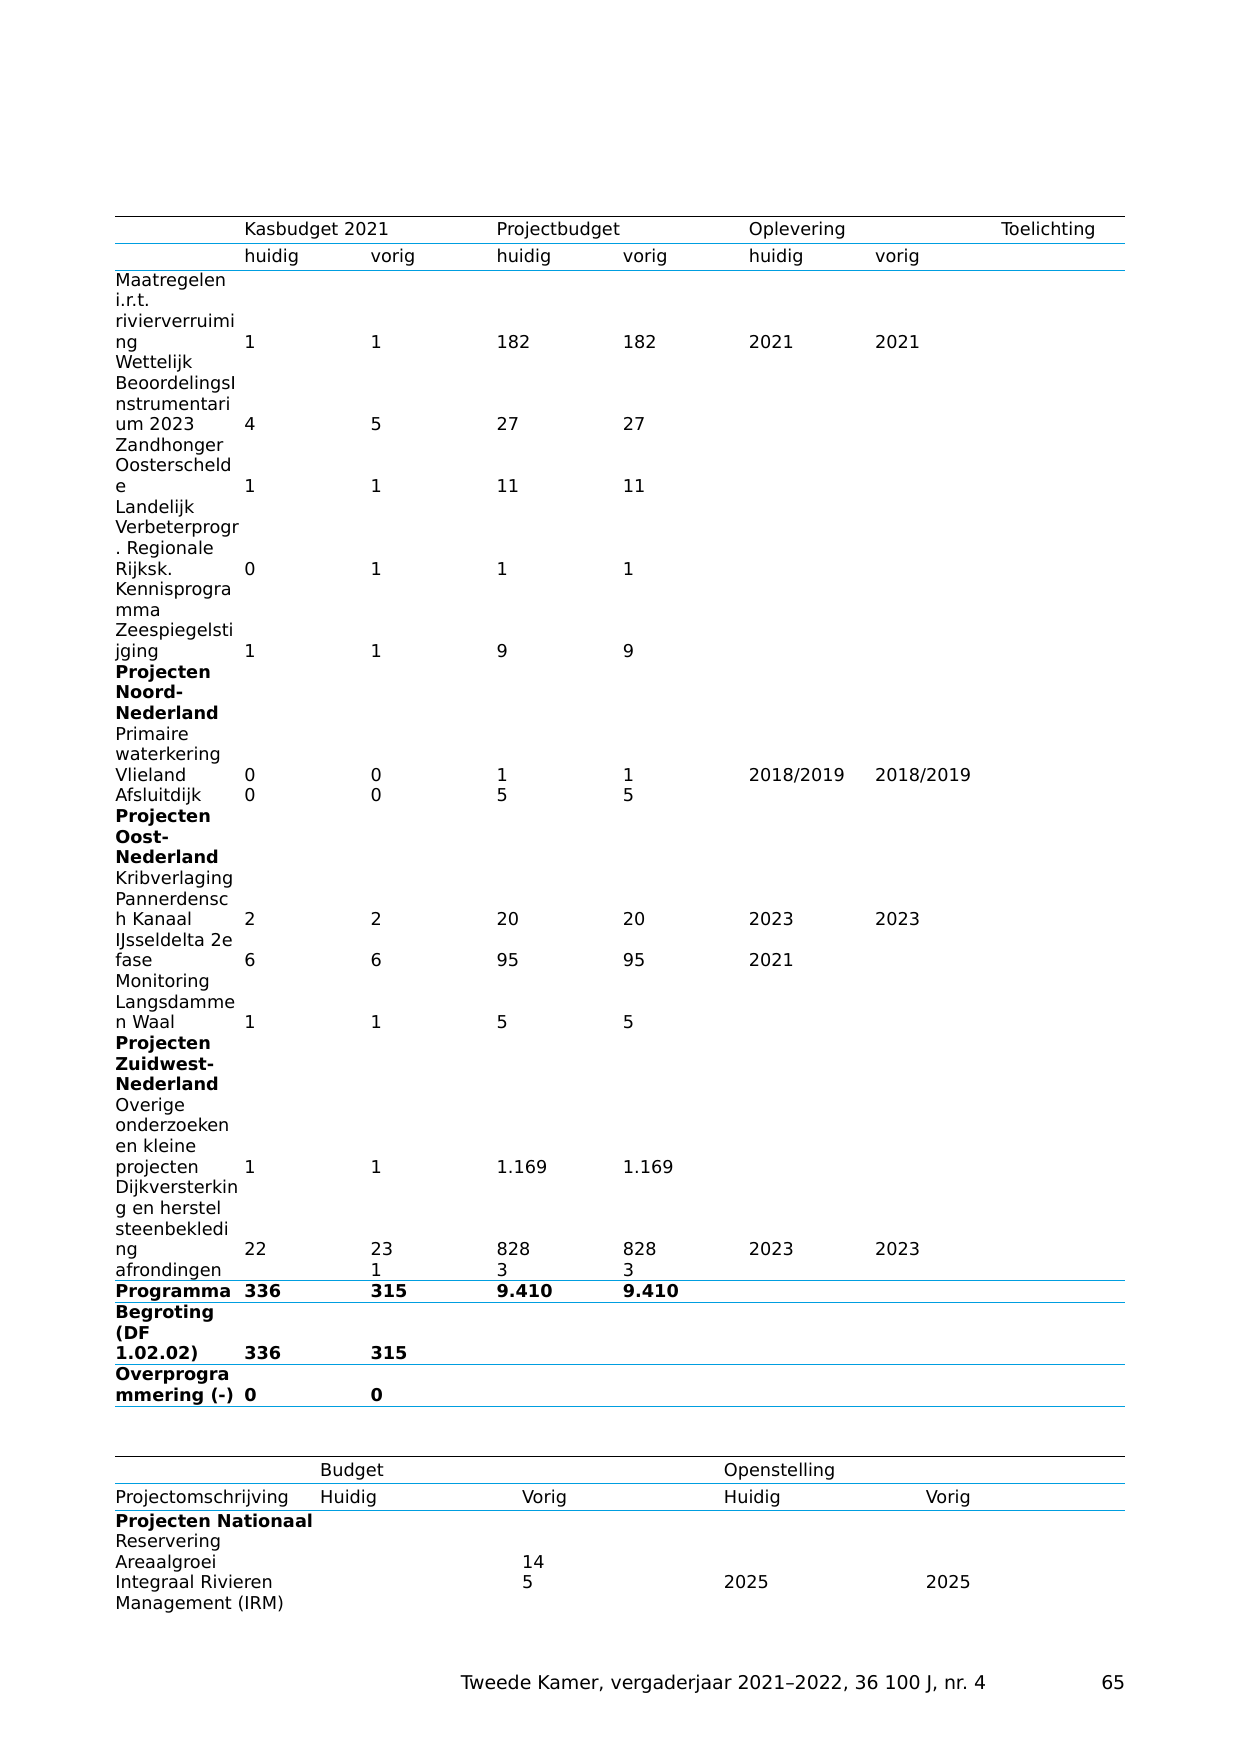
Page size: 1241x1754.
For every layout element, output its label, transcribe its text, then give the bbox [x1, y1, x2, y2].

table_cell 1 [241, 971, 367, 1033]
table_cell 2018/2019 [746, 724, 872, 785]
table_cell 0 [241, 785, 367, 806]
table_cell [519, 1511, 721, 1531]
table_cell 5 [620, 785, 746, 806]
table_cell [746, 1281, 872, 1301]
table_cell Dijkversterking en herstel steenbekleding [115, 1177, 241, 1260]
table_cell 27 [620, 352, 746, 435]
table_cell 11 [620, 435, 746, 497]
table_cell Projecten Oost-Nederland [115, 806, 241, 868]
table_cell 1 [620, 724, 746, 785]
table_cell 828 [494, 1177, 620, 1260]
table_cell [998, 1303, 1125, 1364]
table_header Tabel 12 verkenningen en planuitwerking waterveiligheid [115, 1431, 1125, 1456]
table_cell 3 [620, 1260, 746, 1280]
table_cell Overige onderzoeken en kleine projecten [115, 1095, 241, 1177]
table_cell 2023 [746, 1177, 872, 1260]
table_cell Maatregelen i.r.t. rivierverruiming [115, 271, 241, 352]
table_cell 4 [241, 352, 367, 435]
table_cell 6 [368, 930, 493, 971]
table_cell [872, 971, 998, 1033]
table_cell Kasbudget 2021 [241, 217, 493, 243]
table_cell [998, 868, 1125, 930]
table_cell [998, 806, 1125, 868]
table_cell [746, 579, 872, 662]
table_cell 5 [519, 1573, 721, 1614]
table_cell 3 [494, 1260, 620, 1280]
table_cell 11 [494, 435, 620, 497]
table_cell 1 [241, 1095, 367, 1177]
table_cell 0 [368, 785, 493, 806]
table_cell Programma [115, 1281, 241, 1301]
table_cell huidig [241, 244, 367, 270]
table_cell Reservering Areaalgroei [115, 1531, 317, 1572]
table_cell [721, 1511, 923, 1531]
table_cell Huidig [317, 1484, 519, 1510]
table_cell 9.410 [494, 1281, 620, 1301]
table_cell 336 [241, 1303, 367, 1364]
table_cell [746, 435, 872, 497]
table_cell [746, 1033, 872, 1095]
table_cell Kennisprogramma Zeespiegelstijging [115, 579, 241, 662]
table_cell [998, 1281, 1125, 1301]
table_cell [115, 217, 241, 243]
table_cell Projecten Zuidwest-Nederland [115, 1033, 241, 1095]
table_cell [620, 1303, 746, 1364]
table_cell 5 [494, 971, 620, 1033]
table_cell 1.169 [494, 1095, 620, 1177]
table_cell 2023 [872, 1177, 998, 1260]
table_cell Integraal Rivieren Management (IRM) [115, 1573, 317, 1614]
table_cell [998, 785, 1125, 806]
table_cell 1 [494, 497, 620, 579]
table_cell [872, 1281, 998, 1301]
table_cell 2025 [923, 1573, 1125, 1614]
table_cell [998, 1260, 1125, 1280]
table_cell [620, 806, 746, 868]
table_cell huidig [494, 244, 620, 270]
table_cell Vorig [923, 1484, 1125, 1510]
table_cell [998, 271, 1125, 352]
table_cell [872, 579, 998, 662]
table_cell 0 [241, 497, 367, 579]
table_cell [115, 244, 241, 270]
table_cell 336 [241, 1281, 367, 1301]
table_cell 5 [368, 352, 493, 435]
table_cell 1 [368, 1095, 493, 1177]
table_cell [872, 662, 998, 723]
table_cell 95 [620, 930, 746, 971]
table_cell [872, 930, 998, 971]
table_cell Projecten Noord-Nederland [115, 662, 241, 723]
table_cell Projectomschrijving [115, 1484, 317, 1510]
table_cell Toelichting [998, 217, 1125, 243]
table_cell Begroting (DF 1.02.02) [115, 1303, 241, 1364]
table_cell [923, 1531, 1125, 1572]
table_cell Projectbudget [494, 217, 746, 243]
table_cell 1 [368, 1260, 493, 1280]
table_header Tabel 11 Realisatieprogramma waterveiligheid [115, 191, 1125, 216]
table_cell 20 [494, 868, 620, 930]
table_cell [620, 1033, 746, 1095]
table_cell IJsseldelta 2e fase [115, 930, 241, 971]
table_cell afrondingen [115, 1260, 241, 1280]
table_cell [746, 1303, 872, 1364]
table_cell 1 [368, 497, 493, 579]
table_cell [998, 662, 1125, 723]
table_cell 1 [241, 435, 367, 497]
table_cell 2021 [746, 271, 872, 352]
table_cell [872, 785, 998, 806]
table_cell 2021 [746, 930, 872, 971]
table_cell 2025 [721, 1573, 923, 1614]
table_cell 315 [368, 1281, 493, 1301]
table_cell [317, 1511, 519, 1531]
table_cell [317, 1531, 519, 1572]
table_cell [872, 1303, 998, 1364]
table_cell 0 [241, 1365, 367, 1406]
table_cell vorig [368, 244, 493, 270]
table_cell 27 [494, 352, 620, 435]
table_cell [746, 1260, 872, 1280]
table_cell [998, 1033, 1125, 1095]
table_cell 1 [368, 579, 493, 662]
table_cell [923, 1511, 1125, 1531]
table_cell [115, 1457, 317, 1483]
table_cell 182 [494, 271, 620, 352]
table_cell Kribverlaging Pannerdensch Kanaal [115, 868, 241, 930]
table_cell Budget [317, 1457, 721, 1483]
table_cell Huidig [721, 1484, 923, 1510]
table_cell [872, 352, 998, 435]
table_cell [620, 1365, 746, 1406]
table_cell [368, 806, 493, 868]
table_cell 9 [620, 579, 746, 662]
table_cell [998, 1365, 1125, 1406]
table_cell 0 [241, 724, 367, 785]
table_cell 0 [368, 724, 493, 785]
table_cell 1 [494, 724, 620, 785]
table_cell Wettelijk BeoordelingsInstrumentarium 2023 [115, 352, 241, 435]
table_cell [872, 435, 998, 497]
table_cell vorig [872, 244, 998, 270]
table_cell 2 [241, 868, 367, 930]
table_cell 182 [620, 271, 746, 352]
table_cell [241, 1260, 367, 1280]
table_cell [998, 930, 1125, 971]
table_cell 14 [519, 1531, 721, 1572]
table_cell [746, 806, 872, 868]
table_cell 0 [368, 1365, 493, 1406]
table_cell [746, 662, 872, 723]
table_cell 5 [620, 971, 746, 1033]
table_cell [998, 352, 1125, 435]
table_cell [494, 806, 620, 868]
table_cell 2023 [872, 868, 998, 930]
table_cell [998, 1095, 1125, 1177]
table_cell 22 [241, 1177, 367, 1260]
table_cell [721, 1531, 923, 1572]
table_cell huidig [746, 244, 872, 270]
table_cell [368, 662, 493, 723]
table_cell Monitoring Langsdammen Waal [115, 971, 241, 1033]
table_cell Projecten Nationaal [115, 1511, 317, 1531]
table_cell 2023 [746, 868, 872, 930]
table_cell 2018/2019 [872, 724, 998, 785]
table_cell [998, 1177, 1125, 1260]
table_cell [746, 785, 872, 806]
table_cell [872, 1033, 998, 1095]
table_cell vorig [620, 244, 746, 270]
table_cell [368, 1033, 493, 1095]
table_cell [620, 662, 746, 723]
table_cell 1 [368, 435, 493, 497]
table_cell [494, 1033, 620, 1095]
table_cell [998, 497, 1125, 579]
table_cell 9.410 [620, 1281, 746, 1301]
table_cell [746, 352, 872, 435]
table_cell 828 [620, 1177, 746, 1260]
table_cell [317, 1573, 519, 1614]
table_cell Afsluitdijk [115, 785, 241, 806]
table_cell [872, 1095, 998, 1177]
table_cell [998, 244, 1125, 270]
table_cell [746, 497, 872, 579]
table_cell Overprogrammering (-) [115, 1365, 241, 1406]
table_cell 5 [494, 785, 620, 806]
table_cell 2 [368, 868, 493, 930]
table_cell 9 [494, 579, 620, 662]
table_cell [746, 1365, 872, 1406]
table_cell Zandhonger Oosterschelde [115, 435, 241, 497]
table_cell 6 [241, 930, 367, 971]
table_cell [998, 971, 1125, 1033]
table_cell 1 [241, 579, 367, 662]
table_cell 315 [368, 1303, 493, 1364]
table_cell 1 [620, 497, 746, 579]
table_cell Oplevering [746, 217, 998, 243]
table_cell Primaire waterkering Vlieland [115, 724, 241, 785]
table_cell 1.169 [620, 1095, 746, 1177]
table_cell [998, 435, 1125, 497]
table_cell [998, 724, 1125, 785]
table_cell 1 [368, 971, 493, 1033]
table_cell [872, 497, 998, 579]
table_cell [241, 1033, 367, 1095]
table_cell 20 [620, 868, 746, 930]
table_cell 1 [368, 271, 493, 352]
table_cell [746, 1095, 872, 1177]
table_cell [998, 579, 1125, 662]
table_cell Landelijk Verbeterprogr. Regionale Rijksk. [115, 497, 241, 579]
table_cell [872, 806, 998, 868]
table_cell [872, 1260, 998, 1280]
table_cell [746, 971, 872, 1033]
table_cell [241, 806, 367, 868]
table_cell [872, 1365, 998, 1406]
table_cell [494, 1365, 620, 1406]
table_cell [494, 662, 620, 723]
table_cell [241, 662, 367, 723]
table_cell [494, 1303, 620, 1364]
table_cell 23 [368, 1177, 493, 1260]
table_cell Openstelling [721, 1457, 1125, 1483]
table_cell 2021 [872, 271, 998, 352]
table_cell 95 [494, 930, 620, 971]
table_cell 1 [241, 271, 367, 352]
table_cell Vorig [519, 1484, 721, 1510]
